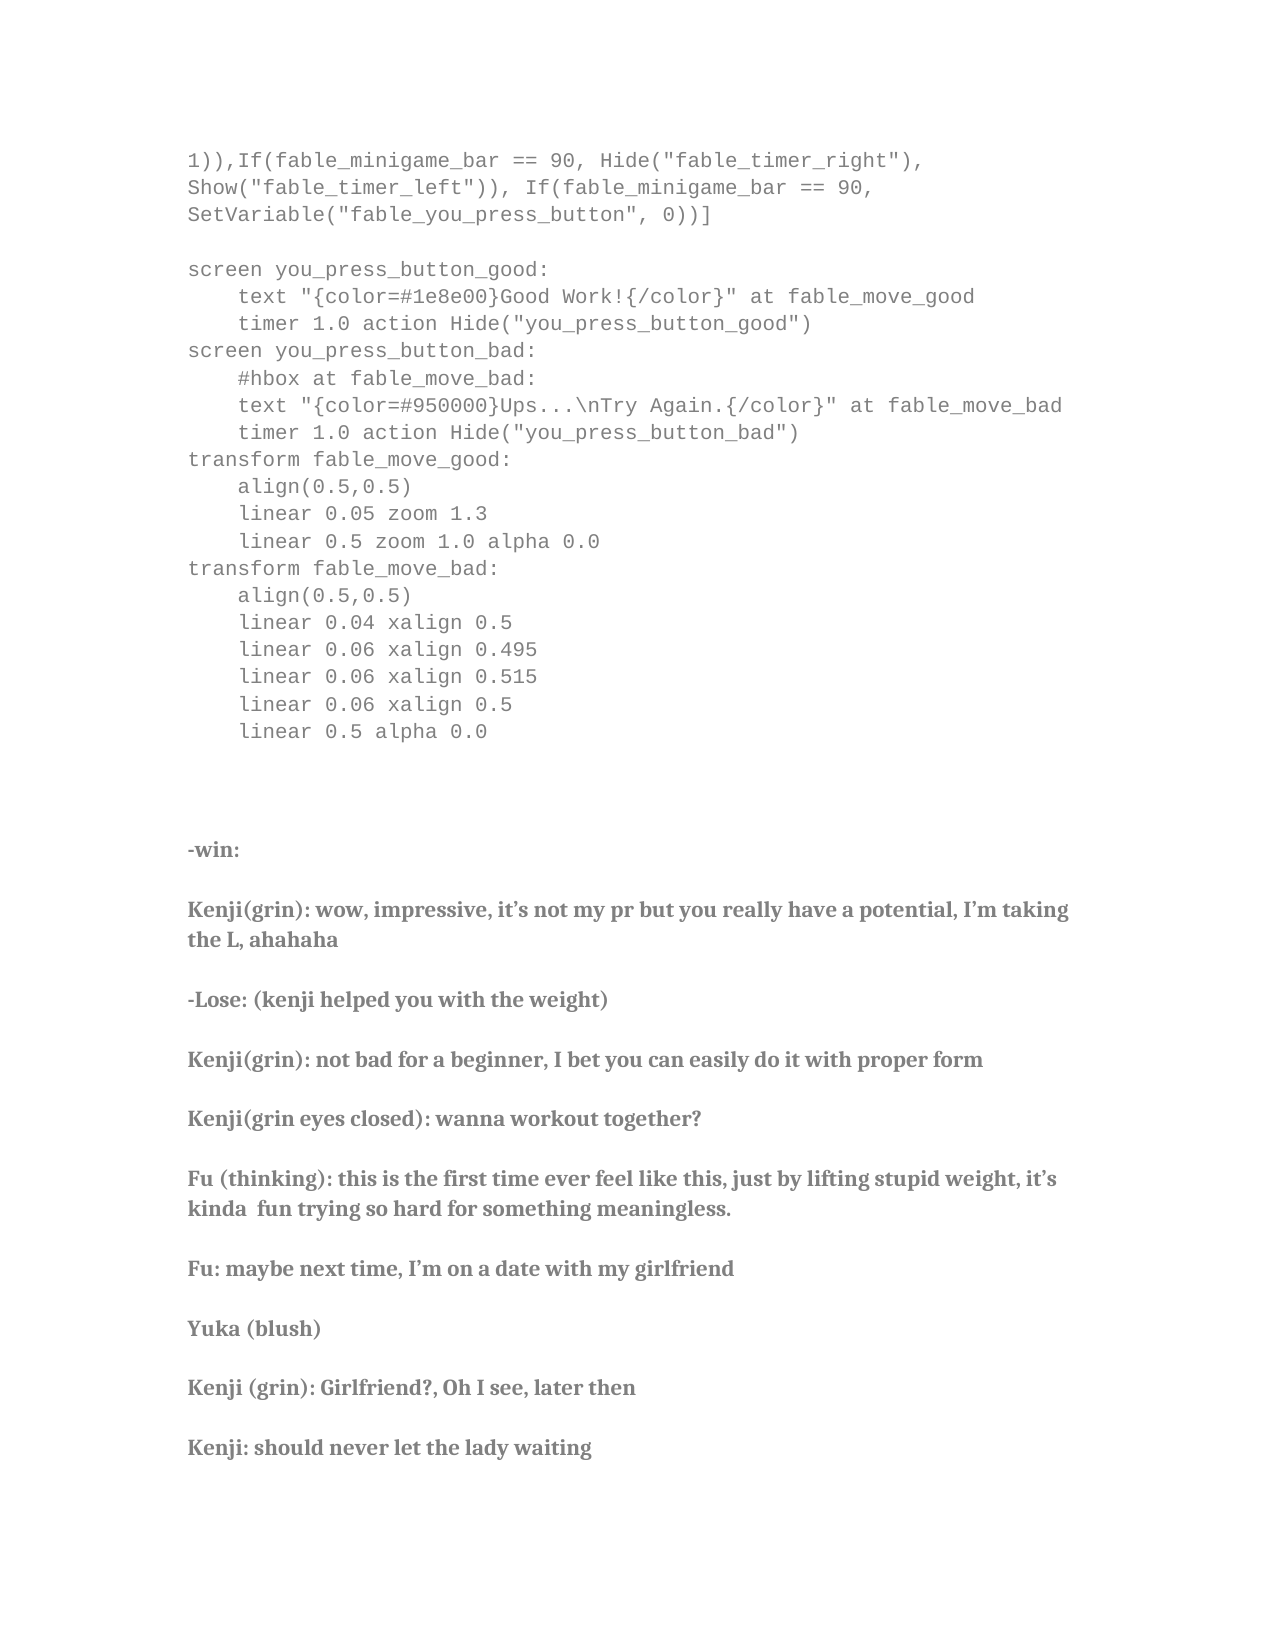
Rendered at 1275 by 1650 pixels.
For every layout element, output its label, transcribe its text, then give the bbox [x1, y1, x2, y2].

text screen you_press_button_good: [187, 259, 1087, 282]
text transform fable_move_good: [187, 449, 1087, 473]
text Kenji(grin): not bad for a beginner, I bet you can easily do it with proper form [187, 1047, 1087, 1073]
text linear 0.5 alpha 0.0 [187, 721, 1087, 744]
text align(0.5,0.5) [187, 476, 1087, 500]
text Kenji: should never let the lady waiting [187, 1435, 1087, 1461]
text Kenji(grin eyes closed): wanna workout together? [187, 1106, 1087, 1133]
text -win: [187, 837, 1087, 864]
text -Lose: (kenji helped you with the weight) [187, 987, 1087, 1013]
text timer 1.0 action Hide("you_press_button_good") [187, 313, 1087, 337]
text Yuka (blush) [187, 1316, 1087, 1342]
text Kenji (grin): Girlfriend?, Oh I see, later then [187, 1375, 1087, 1402]
text transform fable_move_bad: [187, 558, 1087, 581]
text text "{color=#1e8e00}Good Work!{/color}" at fable_move_good [187, 286, 1087, 309]
text linear 0.05 zoom 1.3 [187, 503, 1087, 527]
text linear 0.04 xalign 0.5 [187, 612, 1087, 636]
text #hbox at fable_move_bad: [187, 367, 1087, 391]
text linear 0.06 xalign 0.495 [187, 639, 1087, 663]
text timer 1.0 action Hide("you_press_button_bad") [187, 422, 1087, 446]
text screen you_press_button_bad: [187, 340, 1087, 364]
text align(0.5,0.5) [187, 585, 1087, 609]
text Fu (thinking): this is the first time ever feel like this, just by lifting stupid weight, it’s kinda fun trying so hard for something meaningless. [187, 1166, 1087, 1222]
text linear 0.5 zoom 1.0 alpha 0.0 [187, 531, 1087, 554]
text linear 0.06 xalign 0.515 [187, 667, 1087, 690]
text Kenji(grin): wow, impressive, it’s not my pr but you really have a potential, I’m taking the L, ahahaha [187, 897, 1087, 953]
text Fu: maybe next time, I’m on a date with my girlfriend [187, 1256, 1087, 1282]
text 1)),If(fable_minigame_bar == 90, Hide("fable_timer_right"), Show("fable_timer_left")), If(fable_minigame_bar == 90, SetVariable("fable_you_press_button", 0))] [187, 150, 1087, 228]
text linear 0.06 xalign 0.5 [187, 694, 1087, 717]
text text "{color=#950000}Ups...\nTry Again.{/color}" at fable_move_bad [187, 395, 1087, 418]
